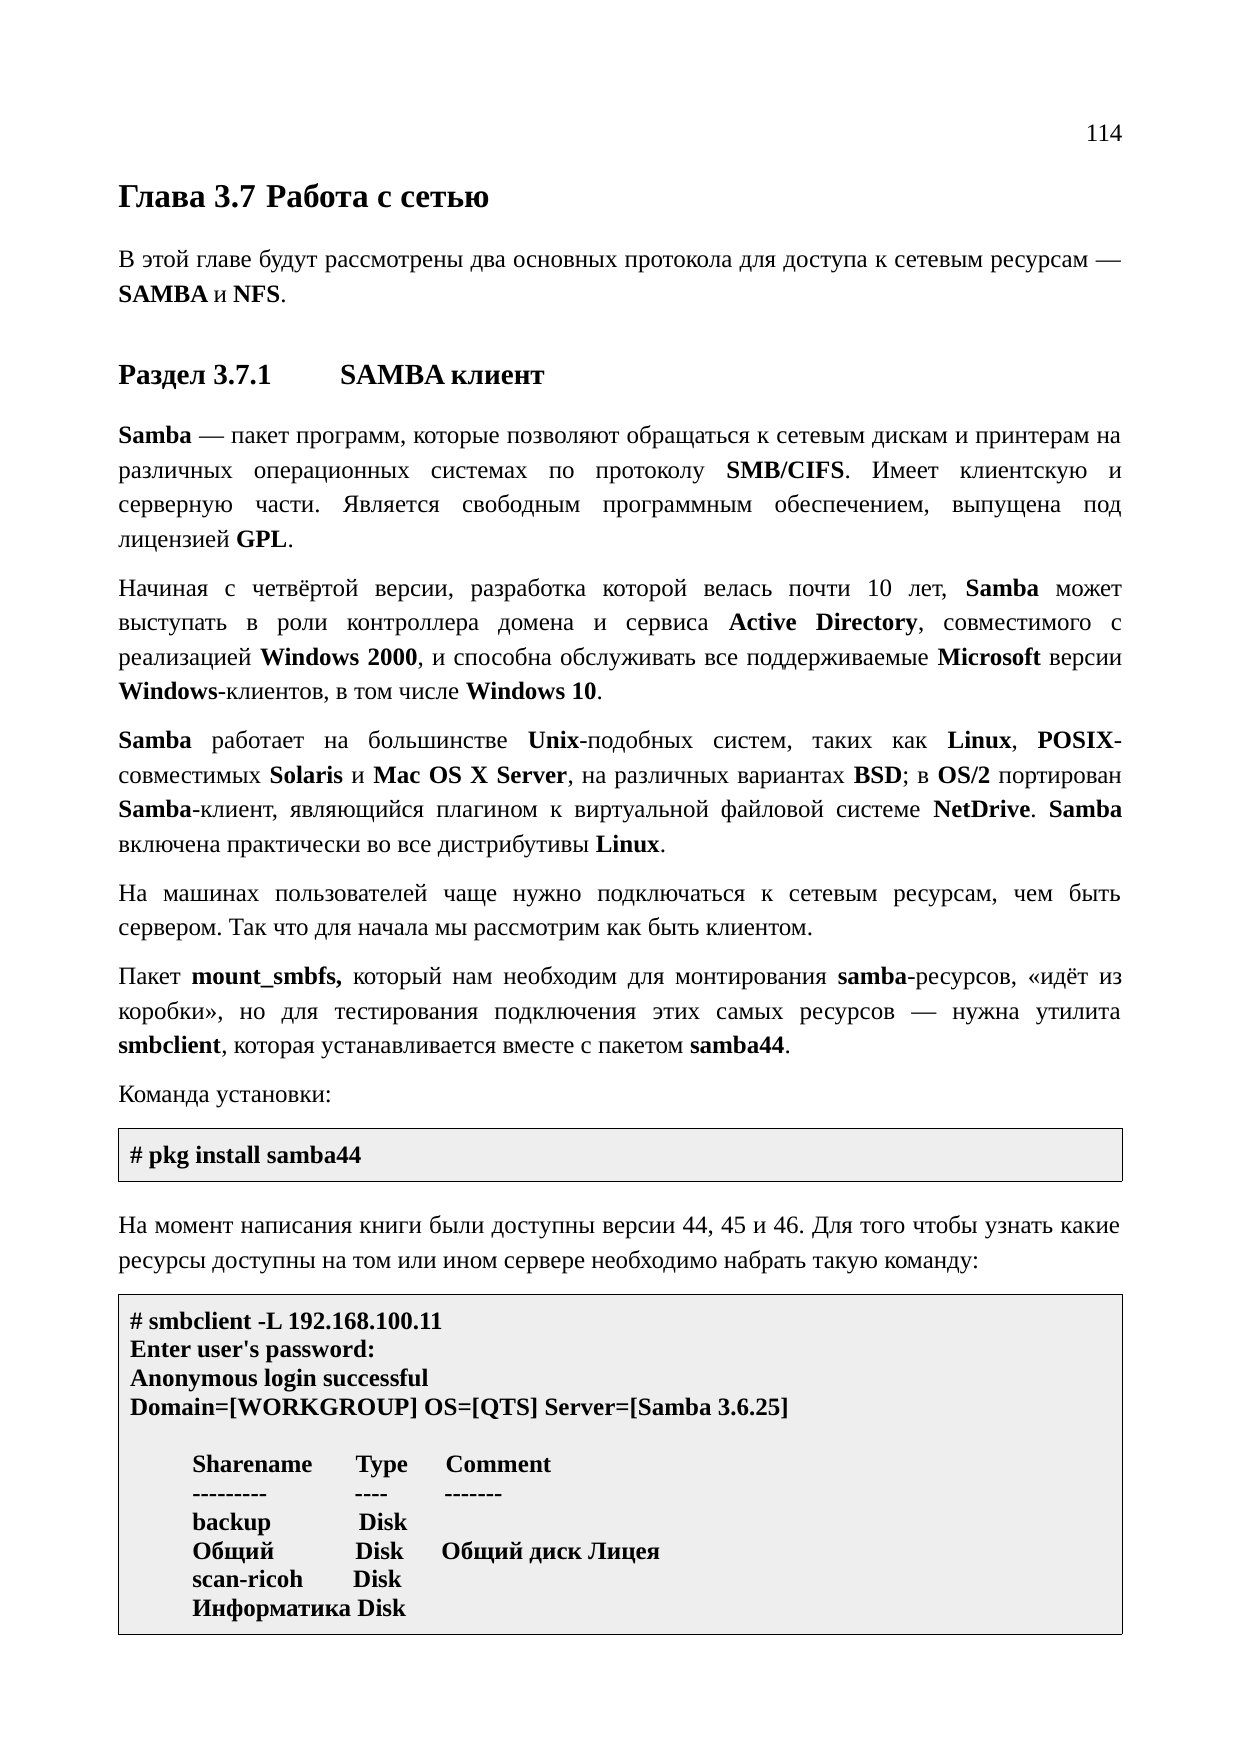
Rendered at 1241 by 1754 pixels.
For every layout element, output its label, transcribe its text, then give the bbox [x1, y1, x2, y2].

text На момент написания книги были доступны версии 44, 45 и 46. Для того чтобы узнать какие ресурсы доступны на том или ином сервере необходимо набрать такую команду: [118, 1210, 1122, 1273]
text Начиная с четвёртой версии, разработка которой велась почти 10 лет, Samba может выступать в роли контроллера домена и сервиса Active Directory, совместимого с реализацией Windows 2000, и способна обслуживать все поддерживаемые Microsoft версии Windows-клиентов, в том числе Windows 10. [118, 573, 1122, 705]
text backup Disk [119, 1495, 1122, 1524]
text В этой главе будут рассмотрены два основных протокола для доступа к сетевым ресурсам — SAMBA и NFS. [118, 244, 1122, 307]
text Пакет mount_smbfs, который нам необходим для монтирования samba-ресурсов, «идёт из коробки», но для тестирования подключения этих самых ресурсов — нужна утилита smbclient, которая устанавливается вместе с пакетом samba44. [118, 961, 1122, 1059]
text Samba работает на большинстве Unix-подобных систем, таких как Linux, POSIX-совместимых Solaris и Mac OS X Server, на различных вариантах BSD; в OS/2 портирован Samba-клиент, являющийся плагином к виртуальной файловой системе NetDrive. Samba включена практически во все дистрибутивы Linux. [118, 725, 1122, 857]
text На машинах пользователей чаще нужно подключаться к сетевым ресурсам, чем быть сервером. Так что для начала мы рассмотрим как быть клиентом. [118, 878, 1122, 941]
subtitle Работа с сетью [118, 176, 1122, 215]
text Anonymous login successful [119, 1351, 1122, 1380]
text Команда установки: [118, 1079, 1122, 1108]
text # pkg install samba44 [119, 1129, 1122, 1181]
text --------- ---- ------- [119, 1466, 1122, 1495]
text Domain=[WORKGROUP] OS=[QTS] Server=[Samba 3.6.25] [119, 1380, 1122, 1409]
text Samba — пакет программ, которые позволяют обращаться к сетевым дискам и принтерам на различных операционных системах по протоколу SMB/CIFS. Имеет клиентскую и серверную части. Является свободным программным обеспечением, выпущена под лицензией GPL. [118, 420, 1122, 552]
text Enter user's password: [119, 1323, 1122, 1351]
text Информатика Disk [119, 1581, 1122, 1634]
subtitle SAMBA клиент [118, 357, 1122, 391]
text Общий Disk Общий диск Лицея [119, 1524, 1122, 1553]
text Sharename Type Comment [119, 1438, 1122, 1466]
text scan-ricoh Disk [119, 1553, 1122, 1581]
text # smbclient -L 192.168.100.11 [119, 1295, 1122, 1323]
